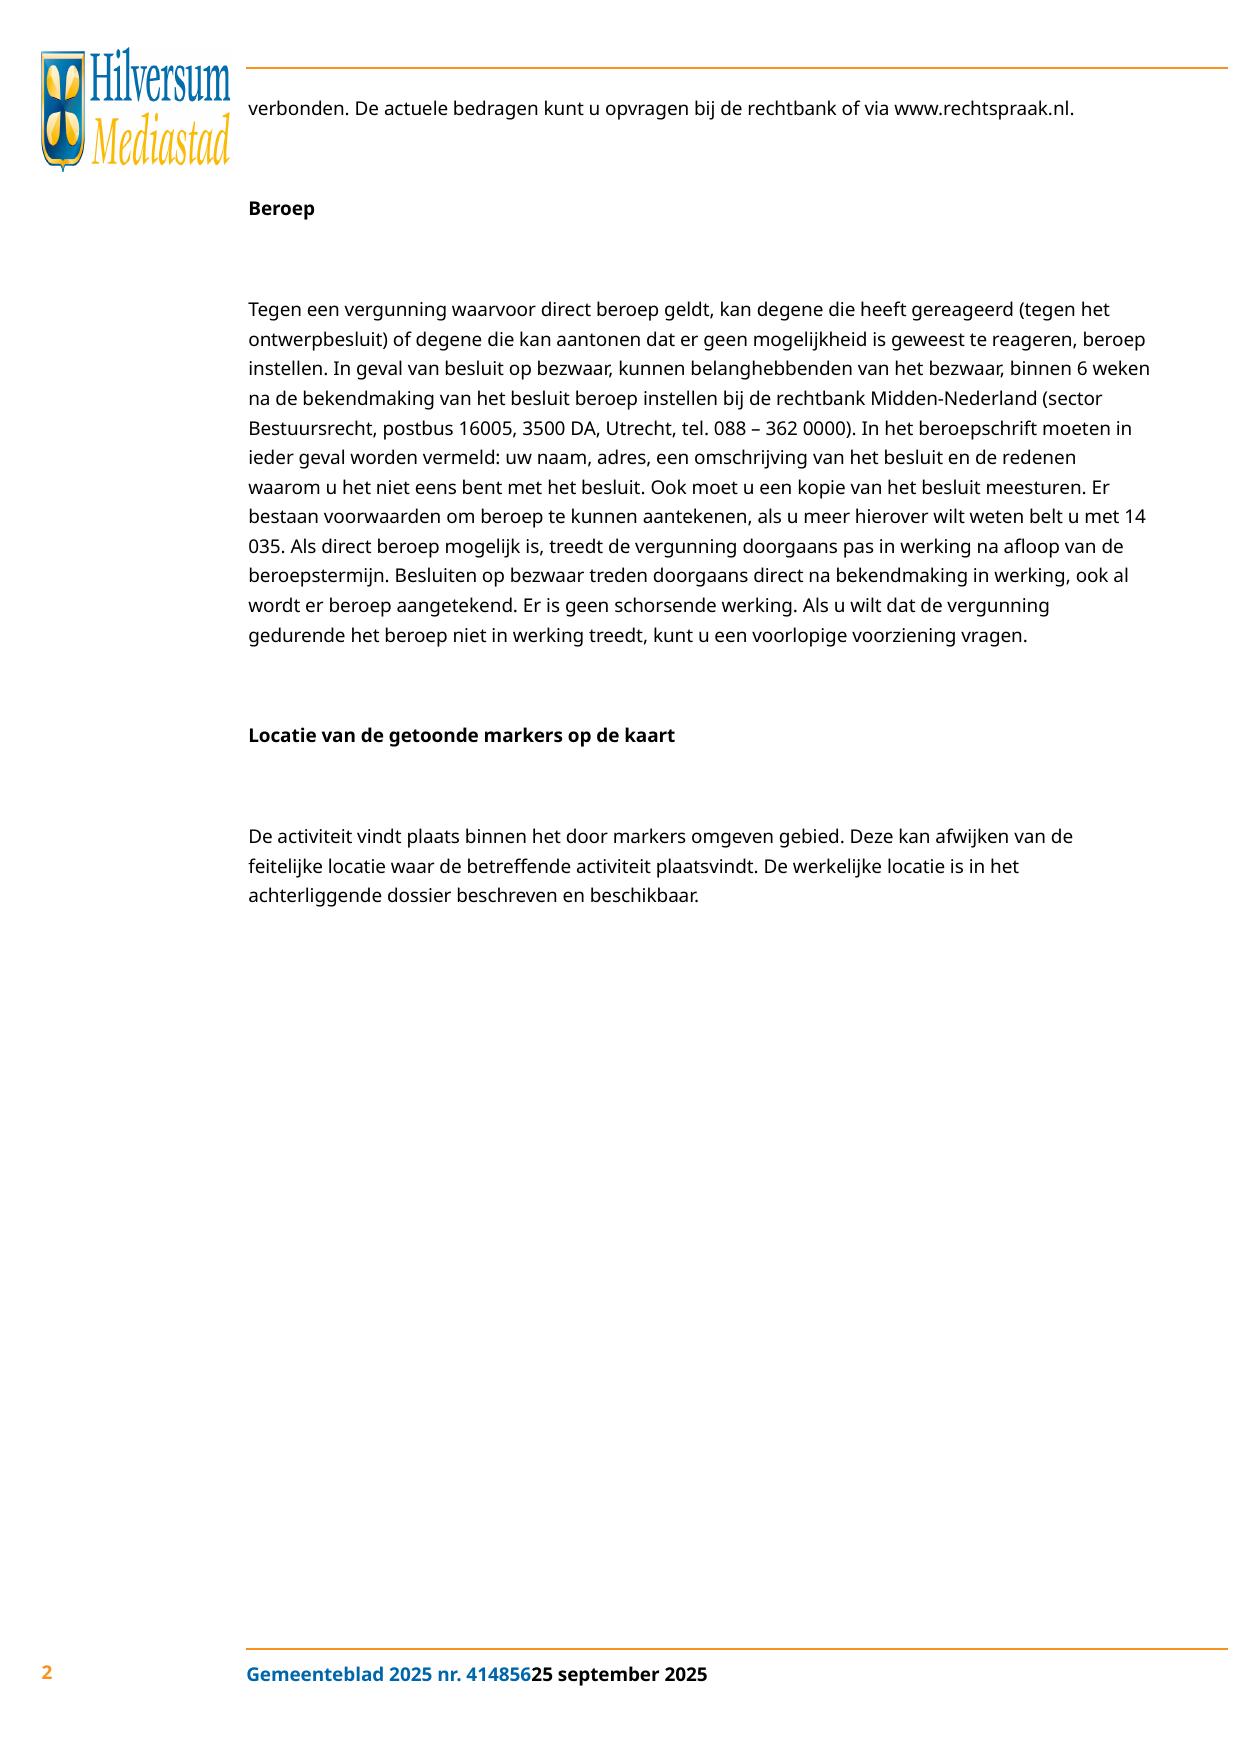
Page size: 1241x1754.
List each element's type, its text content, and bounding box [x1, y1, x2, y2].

text Locatie van de getoonde markers op de kaart [248, 723, 1152, 748]
text De activiteit vindt plaats binnen het door markers omgeven gebied. Deze kan afwijken van de feitelijke locatie waar de betreffende activiteit plaatsvindt. De werkelijke locatie is in het achterliggende dossier beschreven en beschikbaar. [248, 823, 1152, 908]
text Beroep [248, 196, 1152, 221]
text Tegen een vergunning waarvoor direct beroep geldt, kan degene die heeft gereageerd (tegen het ontwerpbesluit) of degene die kan aantonen dat er geen mogelijkheid is geweest te reageren, beroep instellen. In geval van besluit op bezwaar, kunnen belanghebbenden van het bezwaar, binnen 6 weken na de bekendmaking van het besluit beroep instellen bij de rechtbank Midden-Nederland (sector Bestuursrecht, postbus 16005, 3500 DA, Utrecht, tel. 088 – 362 0000). In het beroepschrift moeten in ieder geval worden vermeld: uw naam, adres, een omschrijving van het besluit en de redenen waarom u het niet eens bent met het besluit. Ook moet u een kopie van het besluit meesturen. Er bestaan voorwaarden om beroep te kunnen aantekenen, als u meer hierover wilt weten belt u met 14 035. Als direct beroep mogelijk is, treedt de vergunning doorgaans pas in werking na afloop van de beroepstermijn. Besluiten op bezwaar treden doorgaans direct na bekendmaking in werking, ook al wordt er beroep aangetekend. Er is geen schorsende werking. Als u wilt dat de vergunning gedurende het beroep niet in werking treedt, kunt u een voorlopige voorziening vragen. [248, 296, 1152, 648]
text verbonden. De actuele bedragen kunt u opvragen bij de rechtbank of via www.rechtspraak.nl. [248, 95, 1152, 121]
picture [41, 47, 231, 172]
